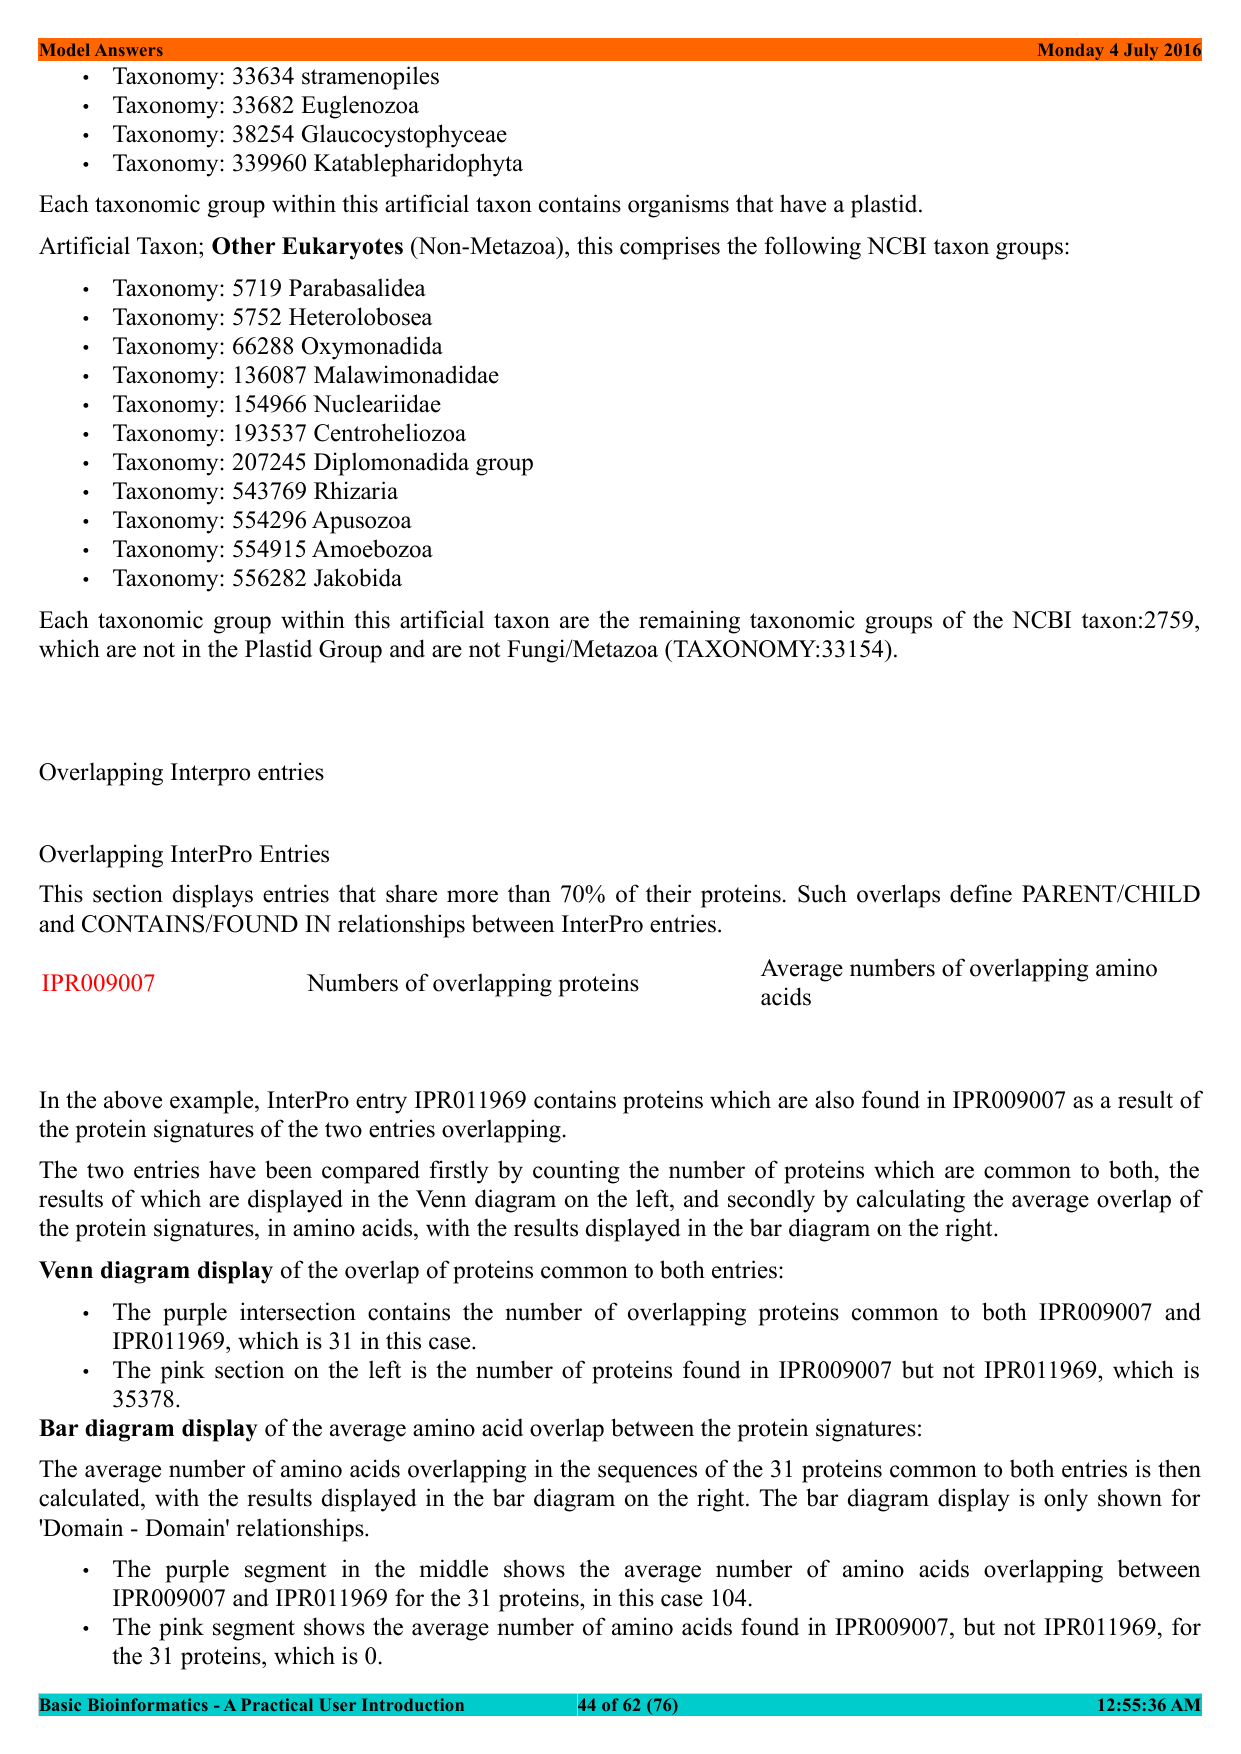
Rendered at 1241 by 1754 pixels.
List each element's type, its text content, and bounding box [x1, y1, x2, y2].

table_header Numbers of overlapping proteins [304, 950, 757, 1014]
text The two entries have been compared firstly by counting the number of proteins which are common to both, the results of which are displayed in the Venn diagram on the left, and secondly by calculating the average overlap of the protein signatures, in amino acids, with the results displayed in the bar diagram on the right. [38, 1155, 1202, 1242]
subtitle Overlapping InterPro Entries [38, 838, 1202, 868]
list Taxonomy: 339960 Katablepharidophyta [83, 148, 1202, 177]
list Taxonomy: 207245 Diplomonadida group [83, 447, 1202, 476]
table_header Average numbers of overlapping amino acids [758, 950, 1202, 1014]
list Taxonomy: 66288 Oxymonadida [83, 331, 1202, 359]
text Overlapping Interpro entries [38, 757, 1202, 786]
text This section displays entries that share more than 70% of their proteins. Such overlaps define PARENT/CHILD and CONTAINS/FOUND IN relationships between InterPro entries. [38, 879, 1202, 937]
list Taxonomy: 554915 Amoebozoa [83, 534, 1202, 563]
list Taxonomy: 33634 stramenopiles [83, 61, 1202, 89]
table_header IPR009007 [39, 950, 304, 1014]
list Taxonomy: 5752 Heterolobosea [83, 301, 1202, 331]
list Taxonomy: 136087 Malawimonadidae [83, 359, 1202, 389]
text The average number of amino acids overlapping in the sequences of the 31 proteins common to both entries is then calculated, with the results displayed in the bar diagram on the right. The bar diagram display is only shown for 'Domain - Domain' relationships. [38, 1454, 1202, 1541]
text Bar diagram display of the average amino acid overlap between the protein signatures: [38, 1413, 1202, 1442]
list The pink segment shows the average number of amino acids found in IPR009007, but not IPR011969, for the 31 proteins, which is 0. [83, 1612, 1202, 1670]
list The purple intersection contains the number of overlapping proteins common to both IPR009007 and IPR011969, which is 31 in this case. [83, 1296, 1202, 1354]
text Venn diagram display of the overlap of proteins common to both entries: [38, 1255, 1202, 1284]
list Taxonomy: 38254 Glaucocystophyceae [83, 119, 1202, 148]
list Taxonomy: 554296 Apusozoa [83, 505, 1202, 534]
text In the above example, InterPro entry IPR011969 contains proteins which are also found in IPR009007 as a result of the protein signatures of the two entries overlapping. [38, 1084, 1202, 1143]
list The pink section on the left is the number of proteins found in IPR009007 but not IPR011969, which is 35378. [83, 1354, 1202, 1413]
text Each taxonomic group within this artificial taxon contains organisms that have a plastid. [38, 189, 1202, 218]
list Taxonomy: 193537 Centroheliozoa [83, 418, 1202, 447]
list Taxonomy: 33682 Euglenozoa [83, 89, 1202, 119]
list Taxonomy: 556282 Jakobida [83, 563, 1202, 592]
list Taxonomy: 543769 Rhizaria [83, 476, 1202, 505]
text Each taxonomic group within this artificial taxon are the remaining taxonomic groups of the NCBI taxon:2759, which are not in the Plastid Group and are not Fungi/Metazoa (TAXONOMY:33154). [38, 604, 1202, 663]
text Artificial Taxon; Other Eukaryotes (Non-Metazoa), this comprises the following NCBI taxon groups: [38, 231, 1202, 260]
list Taxonomy: 5719 Parabasalidea [83, 272, 1202, 301]
list The purple segment in the middle shows the average number of amino acids overlapping between IPR009007 and IPR011969 for the 31 proteins, in this case 104. [83, 1554, 1202, 1612]
list Taxonomy: 154966 Nucleariidae [83, 389, 1202, 418]
